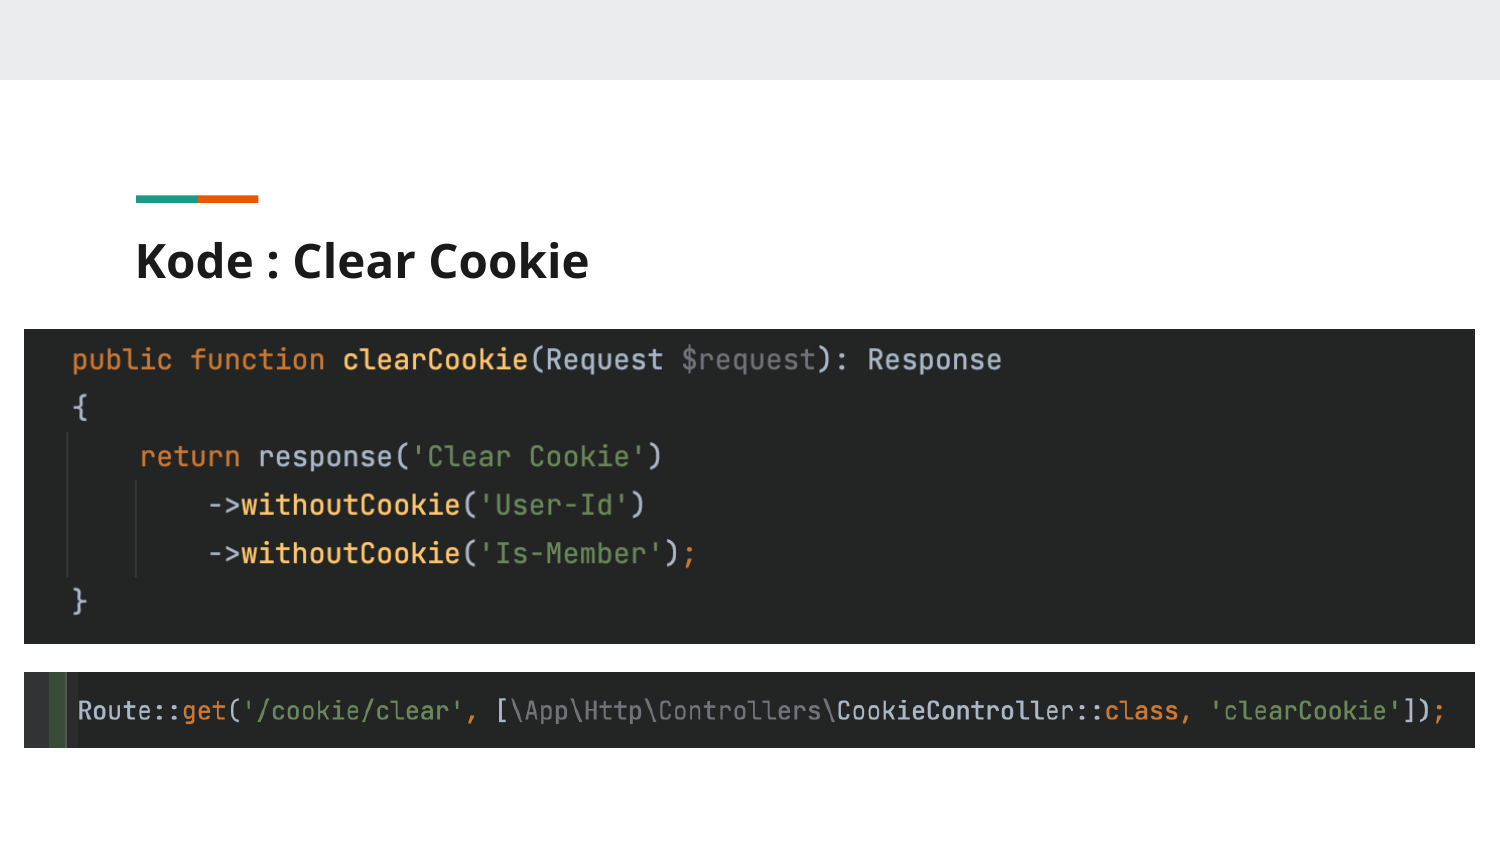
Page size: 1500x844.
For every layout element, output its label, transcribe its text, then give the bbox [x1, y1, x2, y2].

picture [24, 329, 1475, 644]
title Kode : Clear Cookie [119, 216, 1381, 305]
picture [24, 672, 1475, 748]
